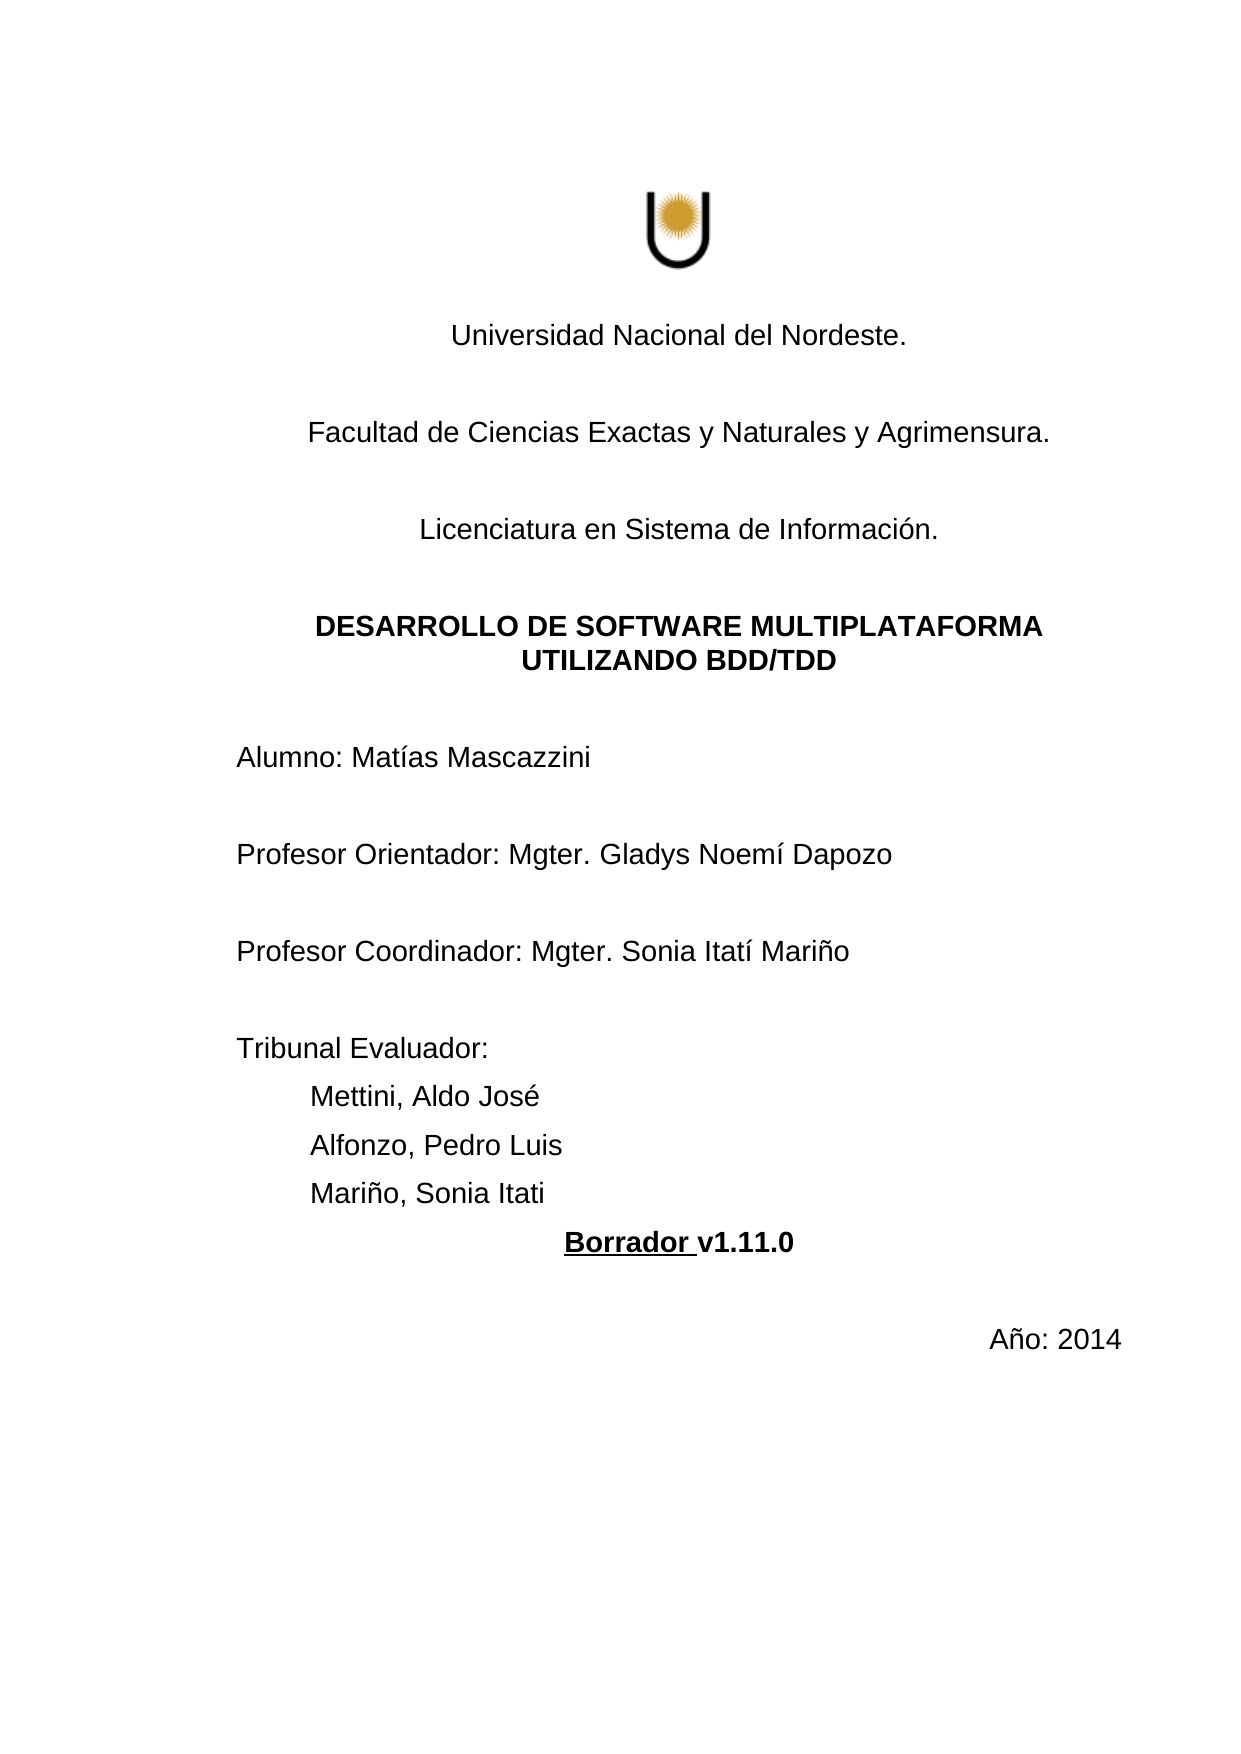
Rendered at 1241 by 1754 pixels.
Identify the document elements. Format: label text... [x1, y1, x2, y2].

text Año: 2014 [236, 1322, 1122, 1356]
text Mariño, Sonia Itati [310, 1177, 1122, 1210]
text Alumno: Matías Mascazzini [236, 740, 1122, 773]
text Profesor Orientador: Mgter. Gladys Noemí Dapozo [236, 837, 1122, 870]
text DESARROLLO DE SOFTWARE MULTIPLATAFORMA UTILIZANDO BDD/TDD [236, 609, 1122, 676]
text Licenciatura en Sistema de Información. [236, 512, 1122, 546]
text Alfonzo, Pedro Luis [310, 1128, 1122, 1162]
text Tribunal Evaluador: [236, 1031, 1122, 1064]
text Borrador v1.11.0 [236, 1225, 1122, 1259]
text Mettini, Aldo José [310, 1079, 1122, 1113]
text Facultad de Ciencias Exactas y Naturales y Agrimensura. [236, 415, 1122, 448]
text Universidad Nacional del Nordeste. [236, 318, 1122, 351]
text Profesor Coordinador: Mgter. Sonia Itatí Mariño [236, 934, 1122, 967]
picture [601, 191, 758, 270]
